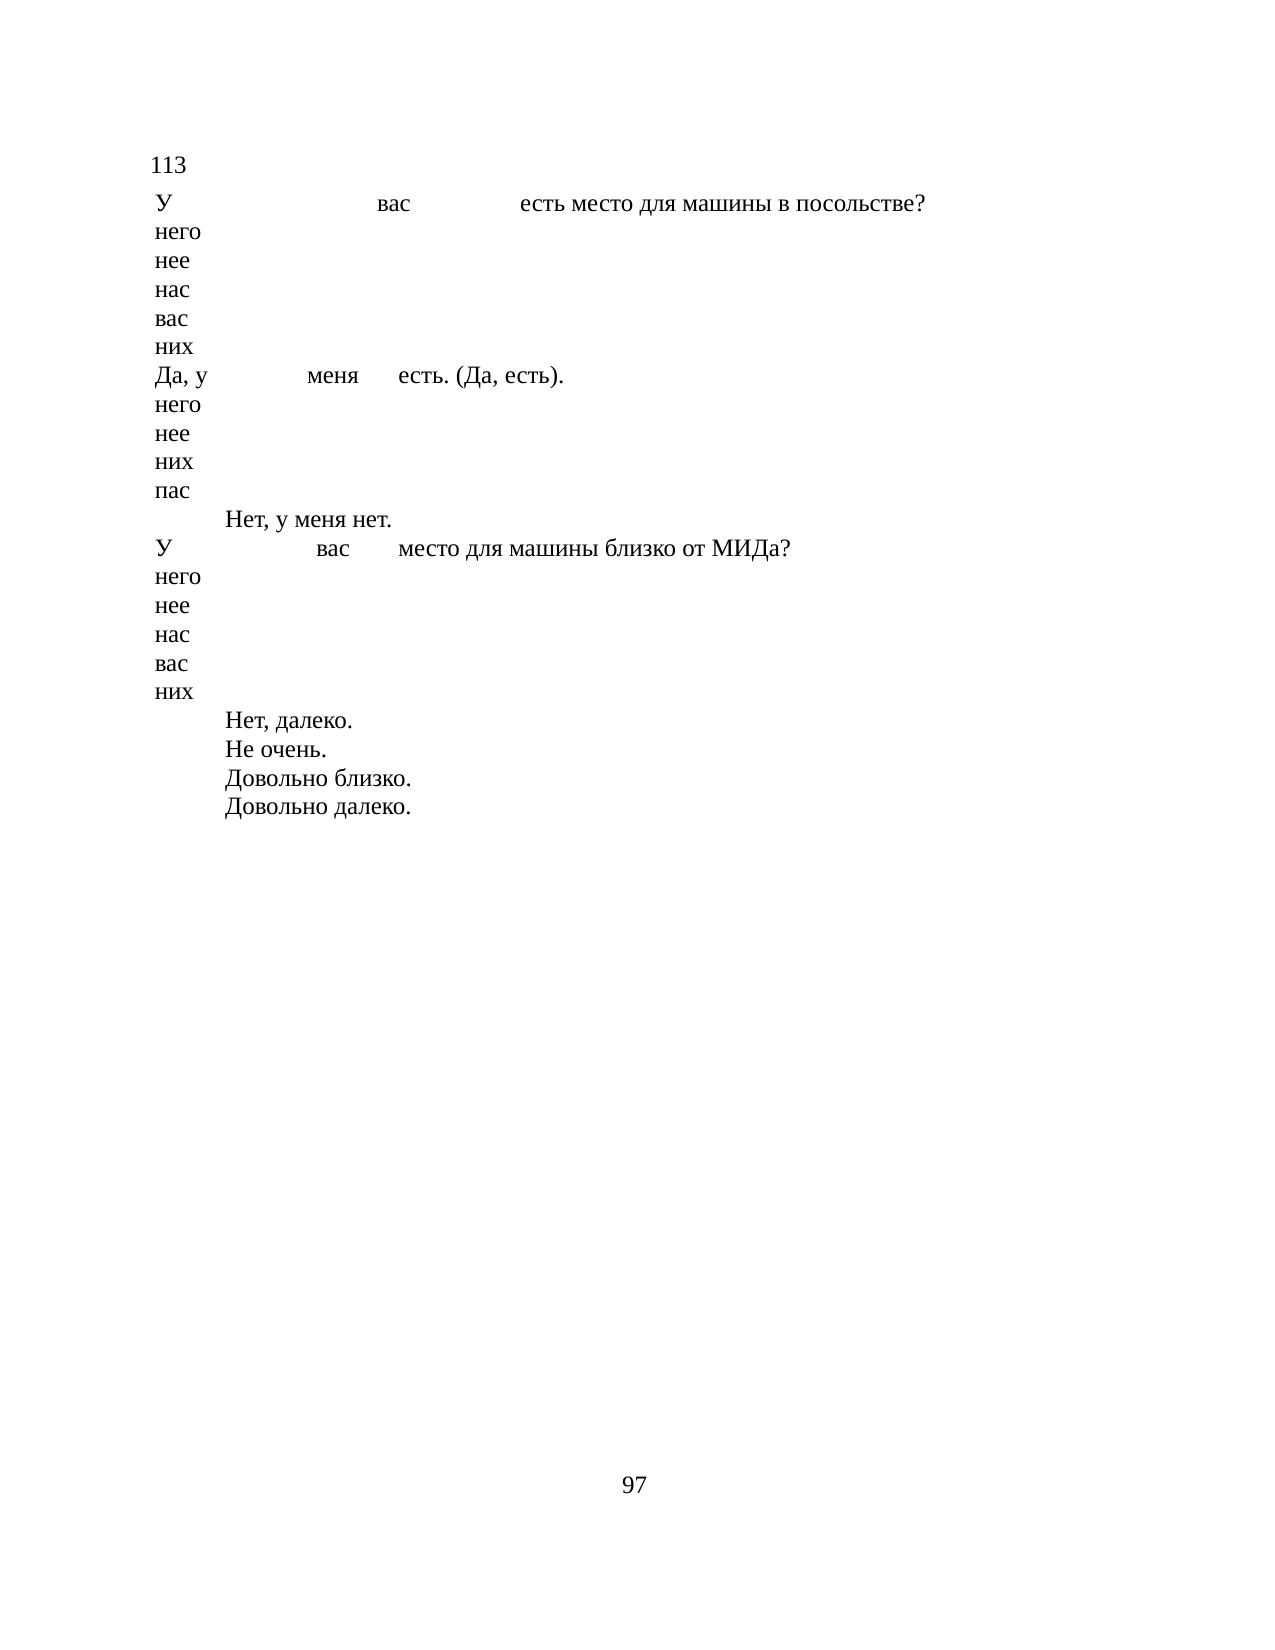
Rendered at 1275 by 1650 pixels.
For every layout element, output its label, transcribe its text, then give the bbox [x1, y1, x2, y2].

table_cell вас [150, 303, 272, 331]
table_cell [272, 303, 1125, 331]
table_cell [272, 216, 1125, 245]
table_cell нее [150, 590, 272, 619]
table_cell [272, 676, 1125, 705]
table_header меня [272, 360, 394, 389]
table_cell них [150, 446, 272, 475]
table_cell [272, 389, 1125, 418]
text Нет, далеко. [225, 705, 1125, 734]
table_cell нас [150, 619, 272, 648]
table_cell него [150, 561, 272, 590]
table_cell [272, 331, 1125, 360]
text Нет, у меня нет. [225, 504, 1125, 533]
table_cell него [150, 216, 272, 245]
table_header У [150, 188, 272, 216]
table_header есть место для машины в посольстве? [516, 188, 1125, 216]
table_cell [272, 590, 1125, 619]
table_cell [272, 418, 1125, 446]
table_cell него [150, 389, 272, 418]
table_header У [150, 533, 272, 561]
table_cell них [150, 331, 272, 360]
text Довольно далеко. [225, 791, 1125, 820]
table_cell вас [150, 648, 272, 676]
table_header вас [272, 533, 394, 561]
table_cell нас [150, 274, 272, 303]
table_cell [272, 561, 1125, 590]
table_cell [272, 245, 1125, 274]
table_header вас [272, 188, 516, 216]
table_cell нее [150, 245, 272, 274]
table_cell [272, 648, 1125, 676]
table_header Да, у [150, 360, 272, 389]
text 113 [150, 150, 1125, 179]
table_cell [272, 619, 1125, 648]
table_cell [272, 475, 1125, 504]
table_cell [272, 446, 1125, 475]
table_header есть. (Да, есть). [394, 360, 1125, 389]
text Довольно близко. [225, 763, 1125, 791]
table_header место для машины близко от МИДа? [394, 533, 1125, 561]
table_cell нее [150, 418, 272, 446]
table_cell них [150, 676, 272, 705]
table_cell [272, 274, 1125, 303]
table_cell пас [150, 475, 272, 504]
text Не очень. [225, 734, 1125, 763]
